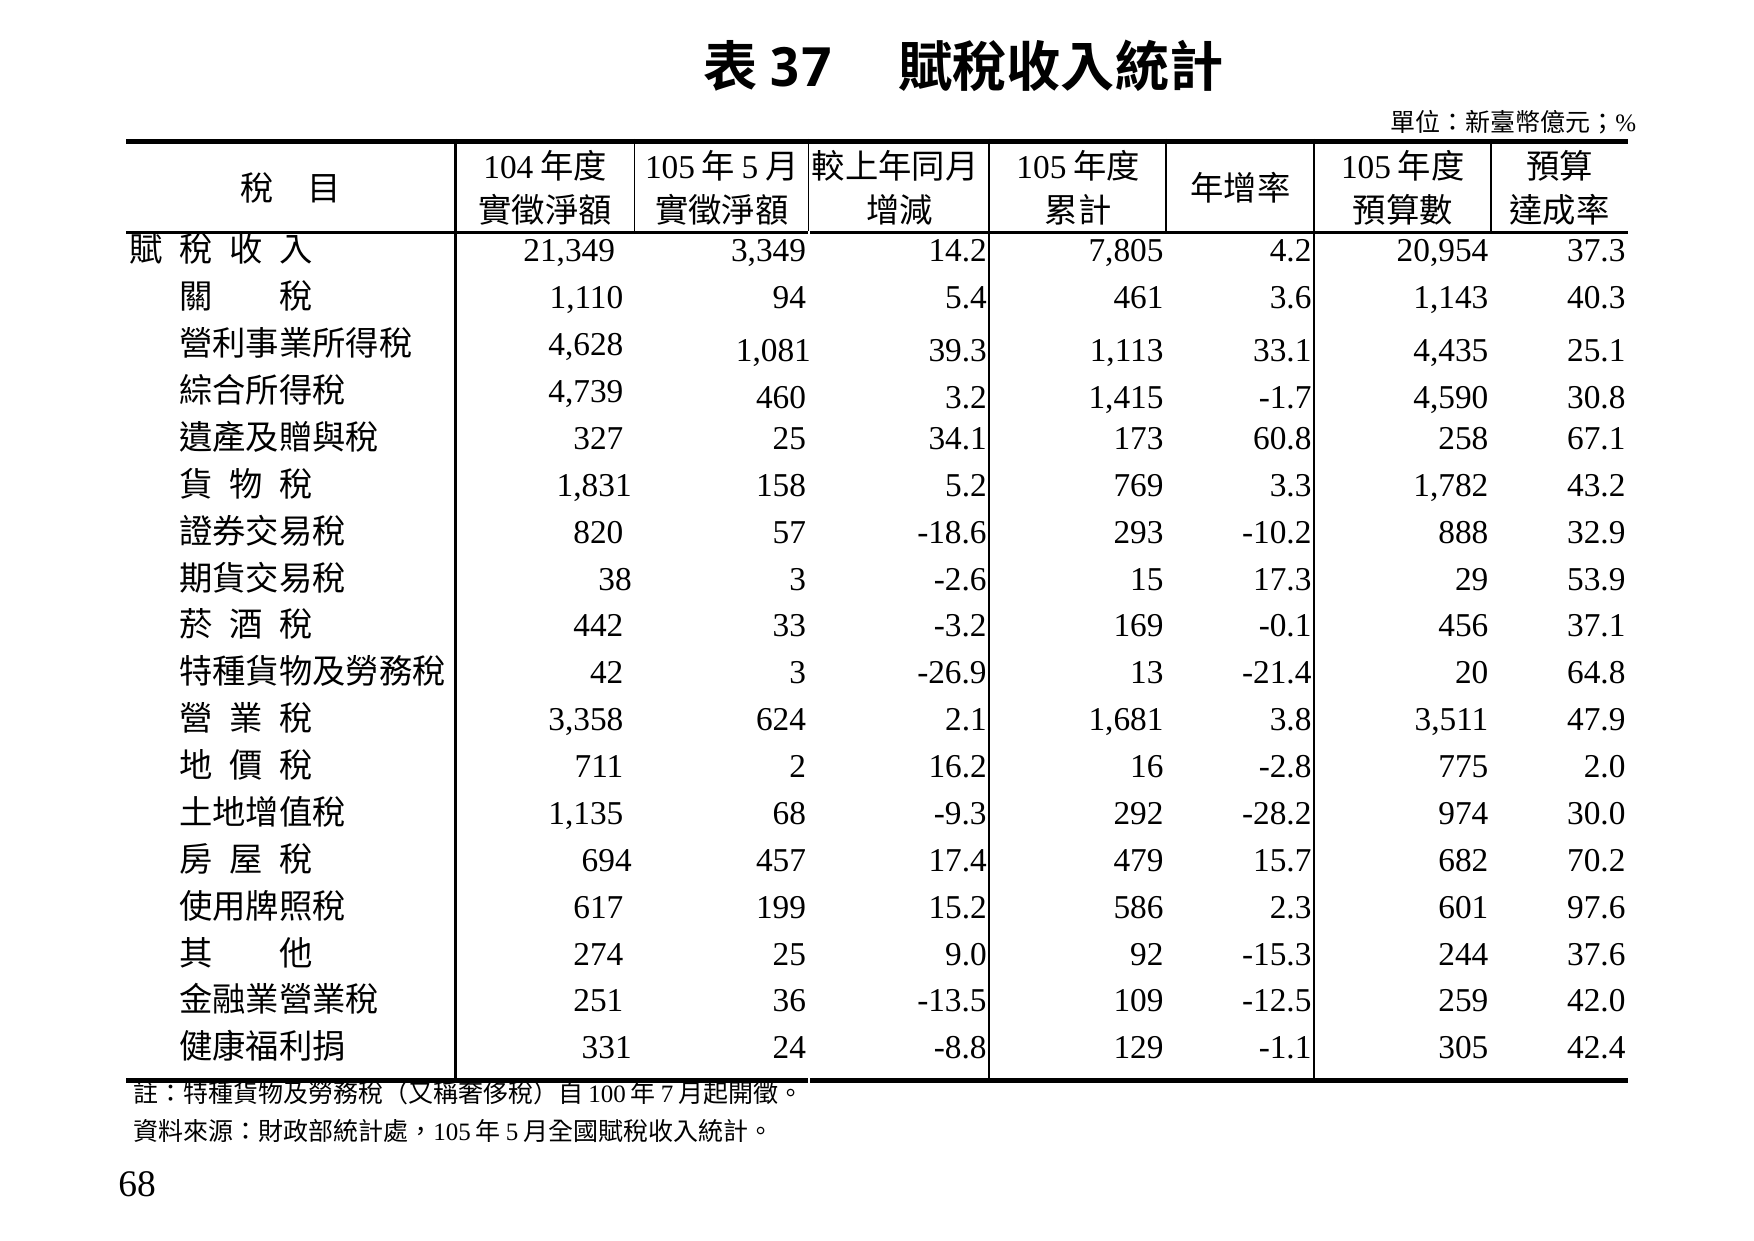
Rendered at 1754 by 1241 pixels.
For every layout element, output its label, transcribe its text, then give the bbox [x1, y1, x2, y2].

table_cell 47.9 [1491, 703, 1628, 750]
table_cell 820 [457, 516, 634, 562]
table_cell 2.0 [1491, 750, 1628, 797]
table_cell 25 [634, 422, 808, 469]
table_cell 17.3 [1166, 563, 1313, 609]
table_cell 42.0 [1491, 984, 1628, 1031]
table_header 105年度 累計 [990, 144, 1165, 231]
table_header 104年度 實徵淨額 [457, 144, 634, 231]
table_cell 15 [990, 563, 1166, 609]
table_cell 42 [457, 656, 634, 703]
table_cell 16.2 [810, 750, 988, 797]
table_cell -9.3 [810, 797, 988, 844]
table_cell 36 [634, 984, 808, 1031]
table_cell 5.2 [810, 469, 988, 516]
table_cell -8.8 [810, 1031, 988, 1078]
table_cell 460 [634, 375, 808, 422]
table_cell 64.8 [1491, 656, 1628, 703]
table_cell 1,831 [457, 469, 634, 516]
table_cell 1,113 [990, 328, 1166, 375]
table_cell -0.1 [1166, 609, 1313, 656]
table_header 預算 達成率 [1492, 144, 1628, 231]
table_cell 711 [457, 750, 634, 797]
table_cell 房 屋 稅 [126, 844, 454, 891]
table_cell -1.7 [1166, 375, 1313, 422]
table_cell 16 [990, 750, 1166, 797]
table_cell 3.6 [1166, 281, 1313, 328]
table_cell 38 [457, 563, 634, 609]
table_cell 292 [990, 797, 1166, 844]
table_cell 25.1 [1491, 328, 1628, 375]
table_cell 775 [1315, 750, 1491, 797]
table_cell 34.1 [810, 422, 988, 469]
table_cell 25 [634, 938, 808, 984]
table_cell 29 [1315, 563, 1491, 609]
table_cell -21.4 [1166, 656, 1313, 703]
table_cell 7,805 [990, 234, 1166, 281]
table_cell 21,349 [457, 234, 634, 281]
table_cell 457 [634, 844, 808, 891]
table_cell 20 [1315, 656, 1491, 703]
table_cell 土地增值稅 [126, 797, 454, 844]
table_cell 3 [634, 563, 808, 609]
table_cell 4.2 [1166, 234, 1313, 281]
table_cell 109 [990, 984, 1166, 1031]
table_cell -18.6 [810, 516, 988, 562]
table_cell 金融業營業稅 [126, 984, 454, 1031]
table_cell 586 [990, 891, 1166, 937]
table_cell -1.1 [1166, 1031, 1313, 1078]
table_cell 244 [1315, 938, 1491, 984]
table_cell 601 [1315, 891, 1491, 937]
table_cell 769 [990, 469, 1166, 516]
table_cell 1,135 [457, 797, 634, 844]
table_cell 4,435 [1315, 328, 1491, 375]
table_cell 456 [1315, 609, 1491, 656]
table_cell 259 [1315, 984, 1491, 1031]
table_cell 293 [990, 516, 1166, 562]
table_cell 68 [634, 797, 808, 844]
table_header 年增率 [1167, 144, 1313, 231]
table_cell 2.3 [1166, 891, 1313, 937]
table_header 稅 目 [126, 144, 454, 231]
table_cell 30.0 [1491, 797, 1628, 844]
table_cell 13 [990, 656, 1166, 703]
table_cell 199 [634, 891, 808, 937]
table_cell 3,349 [634, 234, 808, 281]
table_cell -2.8 [1166, 750, 1313, 797]
table_cell 賦 稅 收 入 [126, 234, 454, 281]
table_cell -10.2 [1166, 516, 1313, 562]
table_cell 營利事業所得稅 [126, 328, 454, 375]
table_cell 菸 酒 稅 [126, 609, 454, 656]
table_cell 15.2 [810, 891, 988, 937]
table_cell 617 [457, 891, 634, 937]
table_cell 24 [634, 1031, 808, 1078]
table_cell 461 [990, 281, 1166, 328]
table_cell 442 [457, 609, 634, 656]
table_cell 1,143 [1315, 281, 1491, 328]
subtitle 表37 賦稅收入統計 [118, 24, 1636, 103]
table_cell 14.2 [810, 234, 988, 281]
table_cell 證券交易稅 [126, 516, 454, 562]
text 資料來源：財政部統計處，105年5月全國賦稅收入統計。 [133, 1120, 1609, 1145]
table_cell 9.0 [810, 938, 988, 984]
table_cell 健康福利捐 [126, 1031, 454, 1078]
table_cell 37.6 [1491, 938, 1628, 984]
table_cell 33.1 [1166, 328, 1313, 375]
table_cell 57 [634, 516, 808, 562]
table_cell 60.8 [1166, 422, 1313, 469]
table_cell 129 [990, 1031, 1166, 1078]
table_cell 258 [1315, 422, 1491, 469]
table_cell 使用牌照稅 [126, 891, 454, 937]
table_header 105年度 預算數 [1315, 144, 1490, 231]
table_cell 624 [634, 703, 808, 750]
table_cell 貨 物 稅 [126, 469, 454, 516]
table_cell -15.3 [1166, 938, 1313, 984]
table_cell 期貨交易稅 [126, 563, 454, 609]
table_cell 其 他 [126, 938, 454, 984]
table_cell 1,110 4,628 4,739 [457, 281, 634, 422]
table_cell 67.1 [1491, 422, 1628, 469]
table_cell 251 [457, 984, 634, 1031]
table_cell 2 [634, 750, 808, 797]
table_cell 4,590 [1315, 375, 1491, 422]
table_cell 綜合所得稅 [126, 375, 454, 422]
table_cell 3.3 [1166, 469, 1313, 516]
table_cell 39.3 [814, 328, 988, 375]
table_cell 遺產及贈與稅 [126, 422, 454, 469]
table_cell 30.8 [1491, 375, 1628, 422]
table_cell -26.9 [810, 656, 988, 703]
table_cell 地 價 稅 [126, 750, 454, 797]
table_cell 97.6 [1491, 891, 1628, 937]
table_cell 2.1 [810, 703, 988, 750]
table_cell -28.2 [1166, 797, 1313, 844]
table_cell 53.9 [1491, 563, 1628, 609]
table_cell 305 [1315, 1031, 1491, 1078]
table_cell 17.4 [810, 844, 988, 891]
table_header 較上年同月 增減 [809, 144, 988, 231]
table_cell 3.8 [1166, 703, 1313, 750]
table_cell 3.2 [810, 375, 988, 422]
table_cell 5.4 [810, 281, 988, 328]
table_cell 1,415 [990, 375, 1166, 422]
table_cell 888 [1315, 516, 1491, 562]
table_cell 3,511 [1315, 703, 1491, 750]
table_cell 32.9 [1491, 516, 1628, 562]
table_cell -3.2 [810, 609, 988, 656]
table_cell 營 業 稅 [126, 703, 454, 750]
table_cell 40.3 [1491, 281, 1628, 328]
table_cell 37.1 [1491, 609, 1628, 656]
table_cell 15.7 [1166, 844, 1313, 891]
table_cell 682 [1315, 844, 1491, 891]
table_cell -2.6 [810, 563, 988, 609]
table_cell 1,681 [990, 703, 1166, 750]
table_cell 92 [990, 938, 1166, 984]
table_cell 173 [990, 422, 1166, 469]
text 單位：新臺幣億元；% [118, 103, 1636, 139]
text 註：特種貨物及勞務稅（又稱奢侈稅）自100年7月起開徵。 [133, 1083, 1609, 1108]
table_cell 43.2 [1491, 469, 1628, 516]
table_cell 70.2 [1491, 844, 1628, 891]
table_cell 特種貨物及勞務稅 [126, 656, 454, 703]
table_cell 1,782 [1315, 469, 1491, 516]
table_cell 42.4 [1491, 1031, 1628, 1078]
table_cell 158 [634, 469, 808, 516]
table_cell 479 [990, 844, 1166, 891]
table_cell 關 稅 [126, 281, 454, 328]
table_cell 20,954 [1315, 234, 1491, 281]
table_cell 33 [634, 609, 808, 656]
table_cell 327 [457, 422, 634, 469]
table_cell -13.5 [810, 984, 988, 1031]
table_cell -12.5 [1166, 984, 1313, 1031]
table_cell 331 [457, 1031, 634, 1078]
table_cell 37.3 [1491, 234, 1628, 281]
table_cell 3 [634, 656, 808, 703]
table_header 105年5月 實徵淨額 [635, 144, 808, 231]
table_cell 694 [457, 844, 634, 891]
table_cell 974 [1315, 797, 1491, 844]
table_cell 3,358 [457, 703, 634, 750]
table_cell 1,081 [634, 328, 812, 375]
table_cell 274 [457, 938, 634, 984]
table_cell 94 [634, 281, 808, 328]
table_cell 169 [990, 609, 1166, 656]
